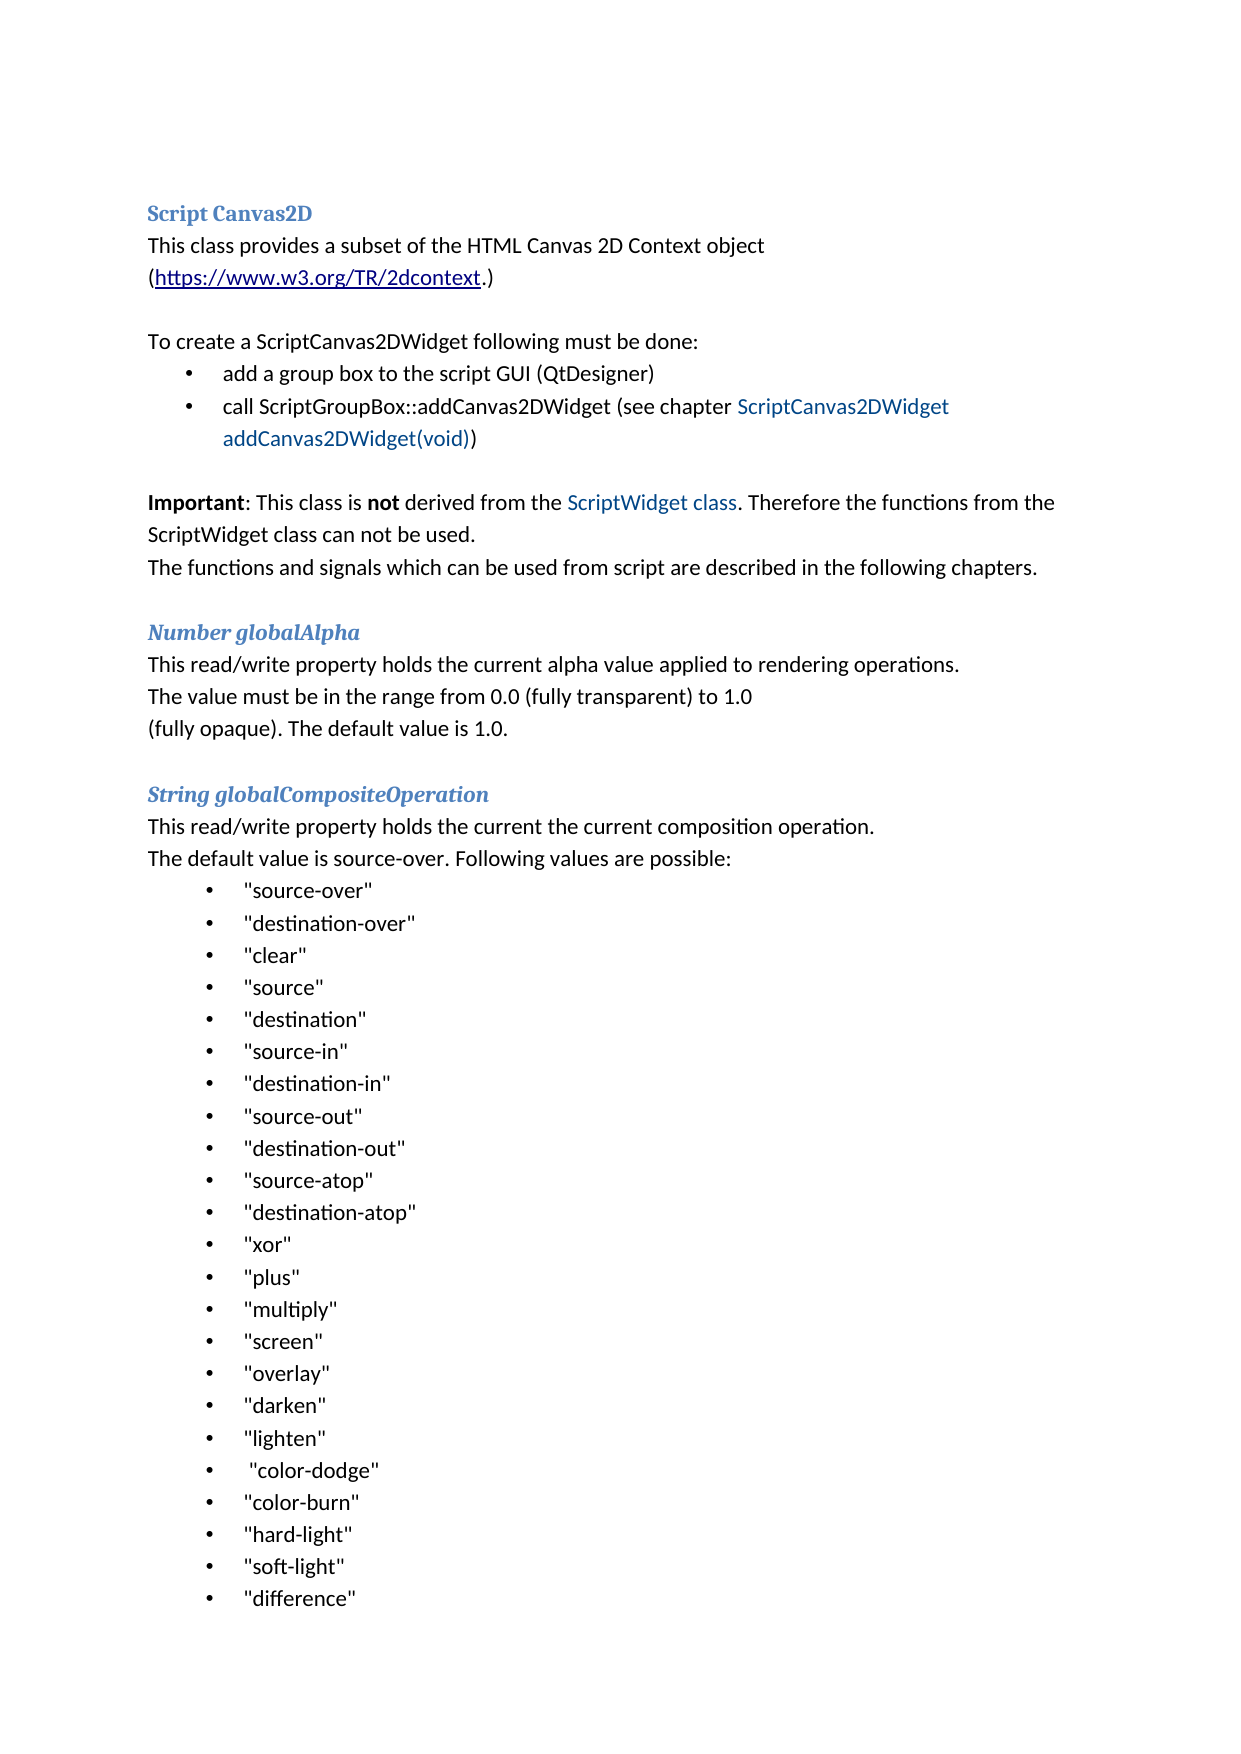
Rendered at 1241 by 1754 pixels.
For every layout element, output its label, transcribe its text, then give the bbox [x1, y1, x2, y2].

list "darken" [206, 1391, 1093, 1419]
list "multiply" [206, 1295, 1093, 1323]
list "hard-light" [206, 1520, 1093, 1548]
text This class provides a subset of the HTML Canvas 2D Context object (https://www.w3.org/TR/2dcontext.) [148, 231, 1093, 291]
text (fully opaque). The default value is 1.0. [148, 714, 1093, 743]
list "source-out" [206, 1102, 1093, 1130]
text Important: This class is not derived from the ScriptWidget class. Therefore the functions from the ScriptWidget class can not be used. [148, 488, 1093, 548]
list "destination-atop" [206, 1198, 1093, 1226]
list "lighten" [206, 1424, 1093, 1452]
text To create a ScriptCanvas2DWidget following must be done: [148, 327, 1093, 355]
list "difference" [206, 1584, 1093, 1613]
subtitle Script Canvas2D [148, 201, 1093, 227]
list call ScriptGroupBox::addCanvas2DWidget (see chapter ScriptCanvas2DWidget addCanvas2DWidget(void)) [185, 392, 1093, 452]
list "source-atop" [206, 1166, 1093, 1194]
list "source-over" [206, 876, 1093, 904]
text This read/write property holds the current the current composition operation. [148, 812, 1093, 840]
list "source" [206, 973, 1093, 1001]
list "color-burn" [206, 1488, 1093, 1516]
list "destination" [206, 1005, 1093, 1033]
text This read/write property holds the current alpha value applied to rendering operations. [148, 650, 1093, 678]
list add a group box to the script GUI (QtDesigner) [185, 359, 1093, 388]
list "destination-over" [206, 909, 1093, 937]
list "screen" [206, 1327, 1093, 1355]
text The value must be in the range from 0.0 (fully transparent) to 1.0 [148, 682, 1093, 710]
list "xor" [206, 1231, 1093, 1258]
list "destination-out" [206, 1134, 1093, 1162]
list "color-dodge" [206, 1456, 1093, 1484]
list "plus" [206, 1263, 1093, 1291]
list "clear" [206, 941, 1093, 969]
subtitle Number globalAlpha [148, 620, 1093, 646]
text The functions and signals which can be used from script are described in the following chapters. [148, 553, 1093, 581]
list "source-in" [206, 1037, 1093, 1065]
text The default value is source-over. Following values are possible: [148, 844, 1093, 872]
list "overlay" [206, 1359, 1093, 1387]
list "destination-in" [206, 1069, 1093, 1098]
subtitle String globalCompositeOperation [148, 782, 1093, 808]
list "soft-light" [206, 1552, 1093, 1580]
